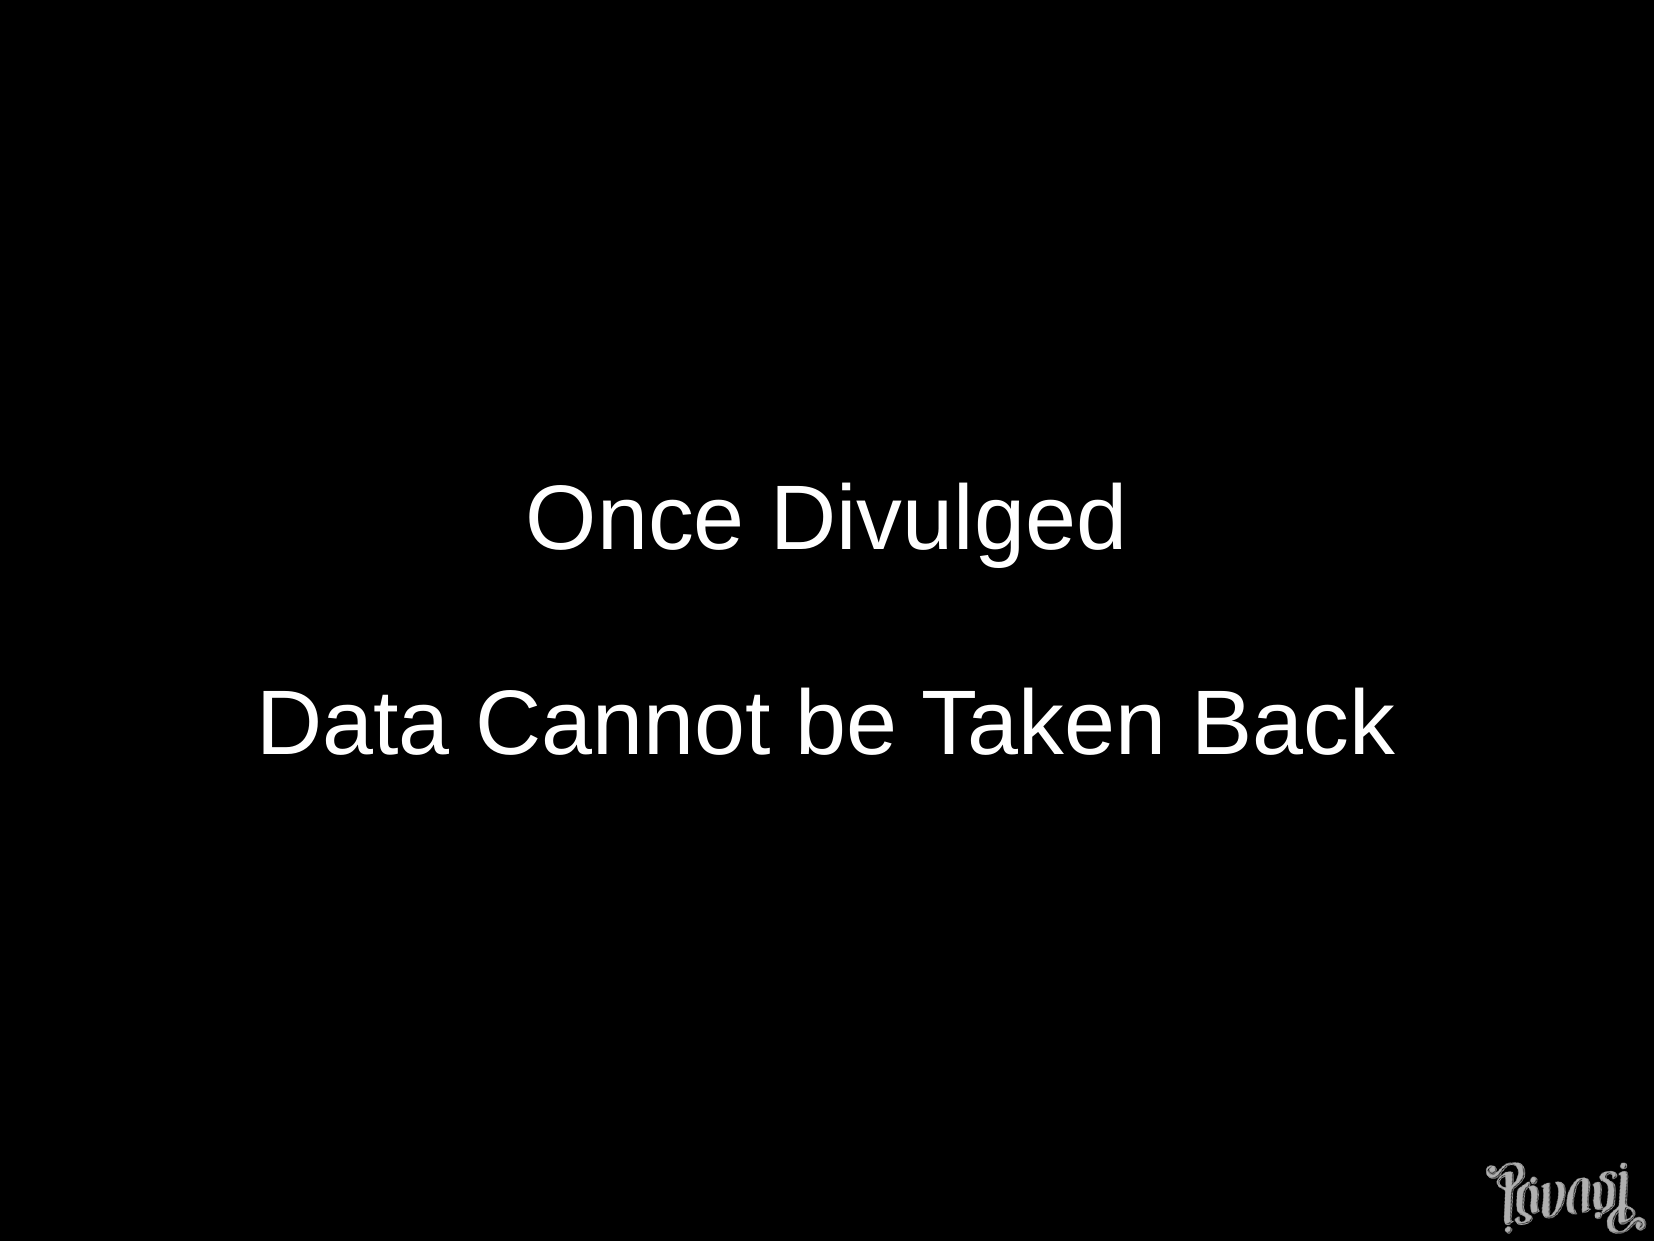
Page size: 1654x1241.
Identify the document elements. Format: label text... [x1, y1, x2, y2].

title Once Divulged Data Cannot be Taken Back [0, 0, 1654, 1241]
